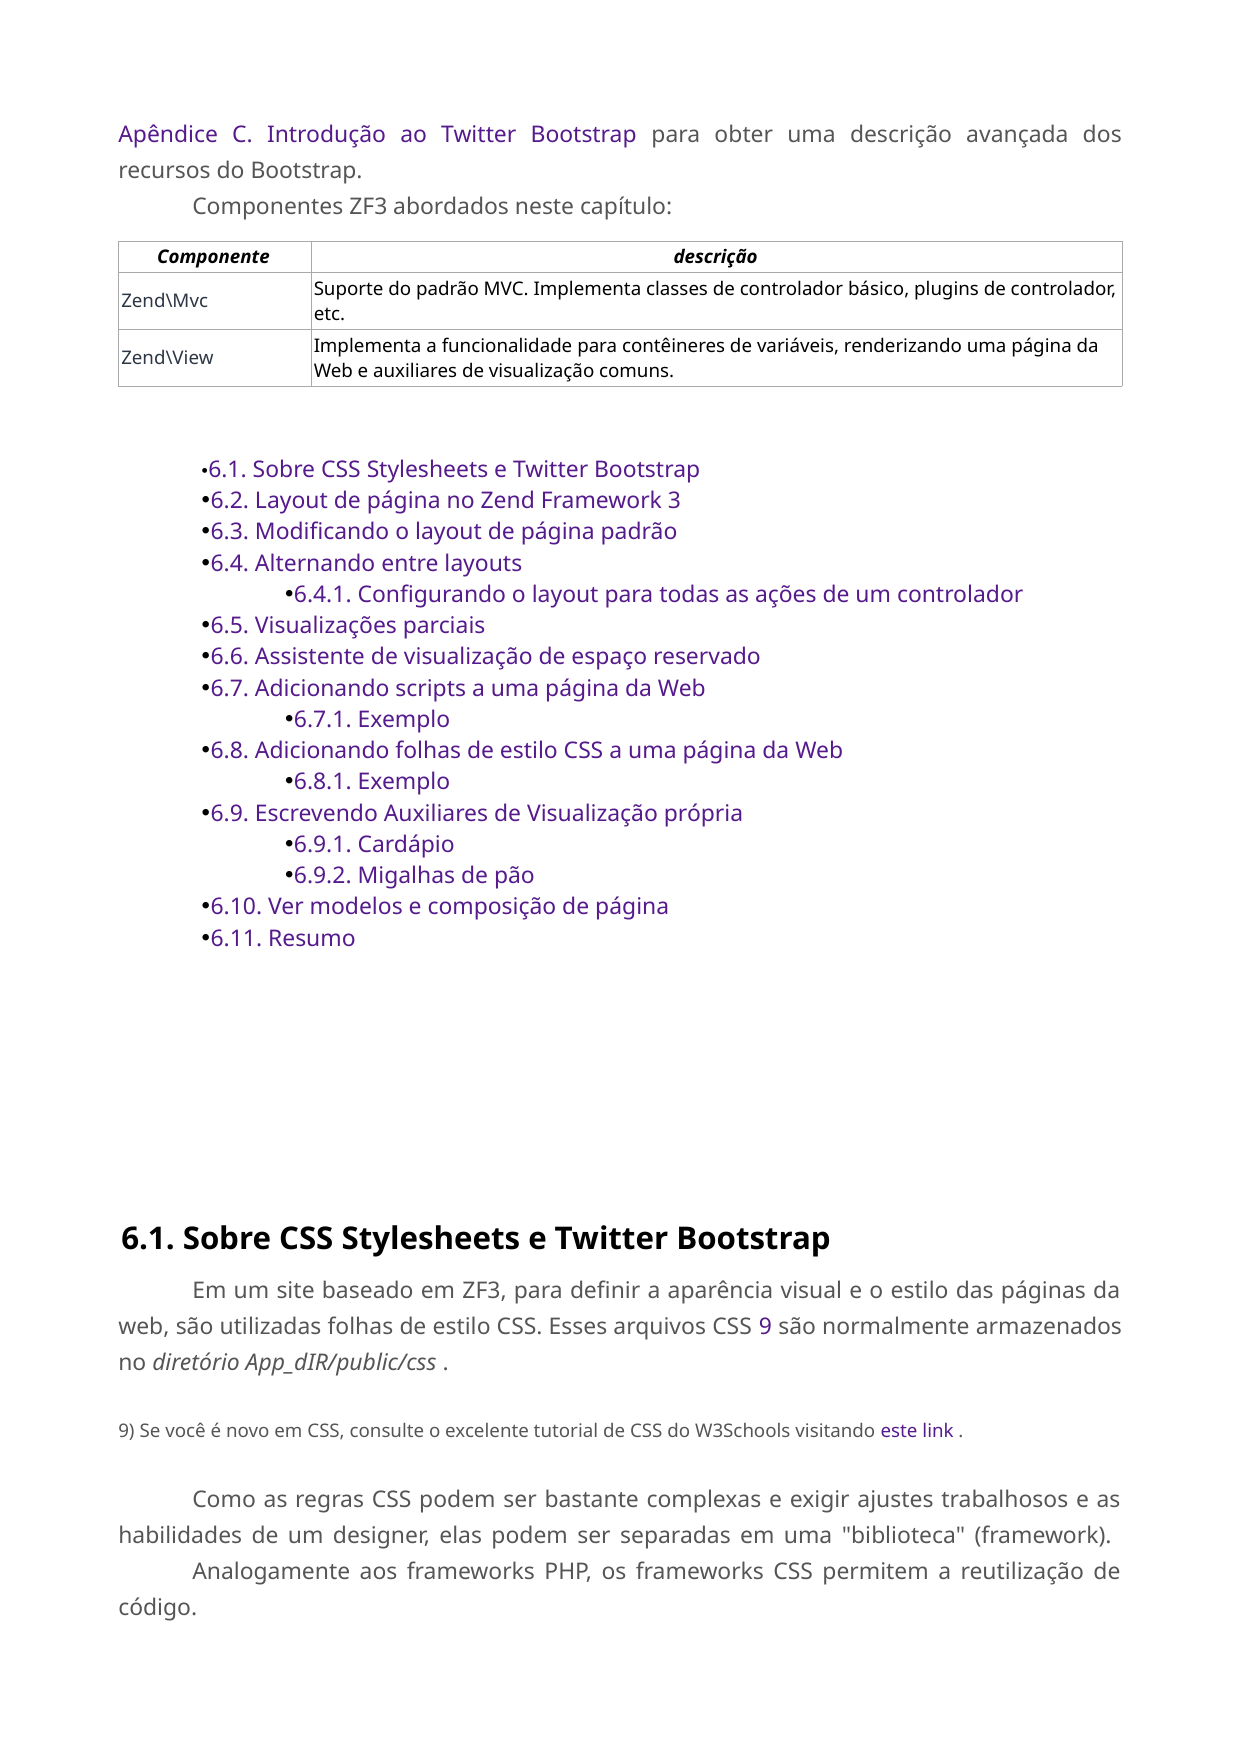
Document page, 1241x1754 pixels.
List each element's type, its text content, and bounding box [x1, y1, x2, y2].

list 6.7. Adicionando scripts a uma página da Web [118, 671, 1122, 703]
table_cell Implementa a funcionalidade para contêineres de variáveis, renderizando uma página da Web e auxiliares de visualização comuns. [312, 330, 1122, 386]
list 6.4.1. Configurando o layout para todas as ações de um controlador [118, 578, 1122, 609]
list 6.8.1. Exemplo [118, 765, 1122, 796]
list 6.10. Ver modelos e composição de página [118, 890, 1122, 921]
table_cell Zend\Mvc [119, 273, 311, 329]
list 6.11. Resumo [118, 921, 1122, 953]
text Como as regras CSS podem ser bastante complexas e exigir ajustes trabalhosos e as habilidades de um designer, elas podem ser separadas em uma "biblioteca" (framework). Analogamente aos frameworks PHP, os frameworks CSS permitem a reutilização de código. [118, 1483, 1122, 1622]
subtitle 6.1. Sobre CSS Stylesheets e Twitter Bootstrap [118, 1213, 1122, 1262]
text Componentes ZF3 abordados neste capítulo: [118, 190, 1122, 221]
list 6.9.1. Cardápio [118, 828, 1122, 859]
text Apêndice C. Introdução ao Twitter Bootstrap para obter uma descrição avançada dos recursos do Bootstrap. [118, 118, 1122, 185]
text Em um site baseado em ZF3, para definir a aparência visual e o estilo das páginas da web, são utilizadas folhas de estilo CSS. Esses arquivos CSS 9 são normalmente armazenados no diretório App_dIR/public/css . [118, 1274, 1122, 1377]
table_cell Zend\View [119, 330, 311, 386]
list 6.6. Assistente de visualização de espaço reservado [118, 640, 1122, 671]
list 6.1. Sobre CSS Stylesheets e Twitter Bootstrap [118, 453, 1122, 484]
table_cell Suporte do padrão MVC. Implementa classes de controlador básico, plugins de controlador, etc. [312, 273, 1122, 329]
list 6.3. Modificando o layout de página padrão [118, 515, 1122, 546]
table_header descrição [312, 242, 1122, 272]
list 6.5. Visualizações parciais [118, 609, 1122, 640]
list 6.9. Escrevendo Auxiliares de Visualização própria [118, 796, 1122, 828]
list 6.9.2. Migalhas de pão [118, 859, 1122, 890]
list 6.4. Alternando entre layouts [118, 546, 1122, 578]
text 9) Se você é novo em CSS, consulte o excelente tutorial de CSS do W3Schools visitando este link . [118, 1418, 1122, 1443]
list 6.7.1. Exemplo [118, 703, 1122, 734]
list 6.8. Adicionando folhas de estilo CSS a uma página da Web [118, 734, 1122, 765]
list 6.2. Layout de página no Zend Framework 3 [118, 484, 1122, 515]
table_header Componente [119, 242, 311, 272]
